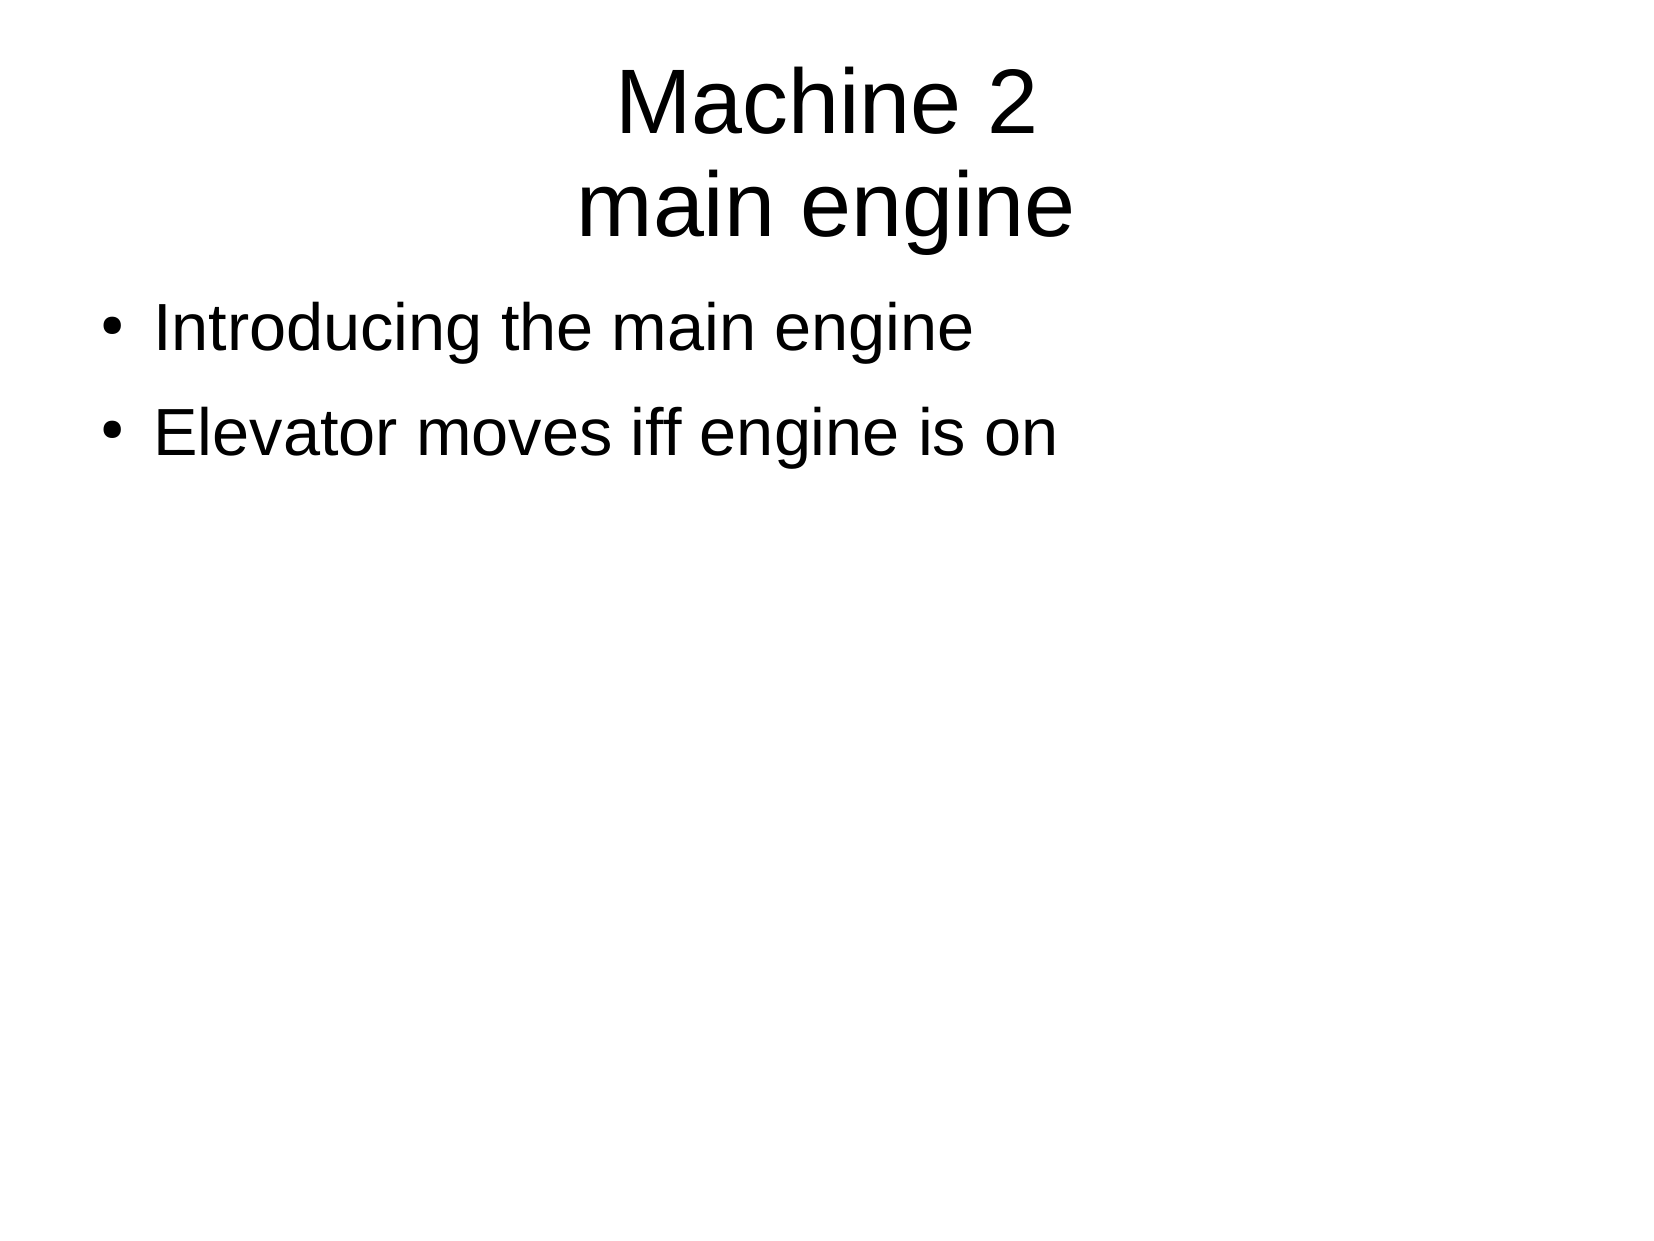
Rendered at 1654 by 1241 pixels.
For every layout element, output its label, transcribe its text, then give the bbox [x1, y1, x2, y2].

title Machine 2 main engine [82, 50, 1571, 256]
list Introducing the main engine Elevator moves iff engine is on [82, 290, 1571, 1109]
